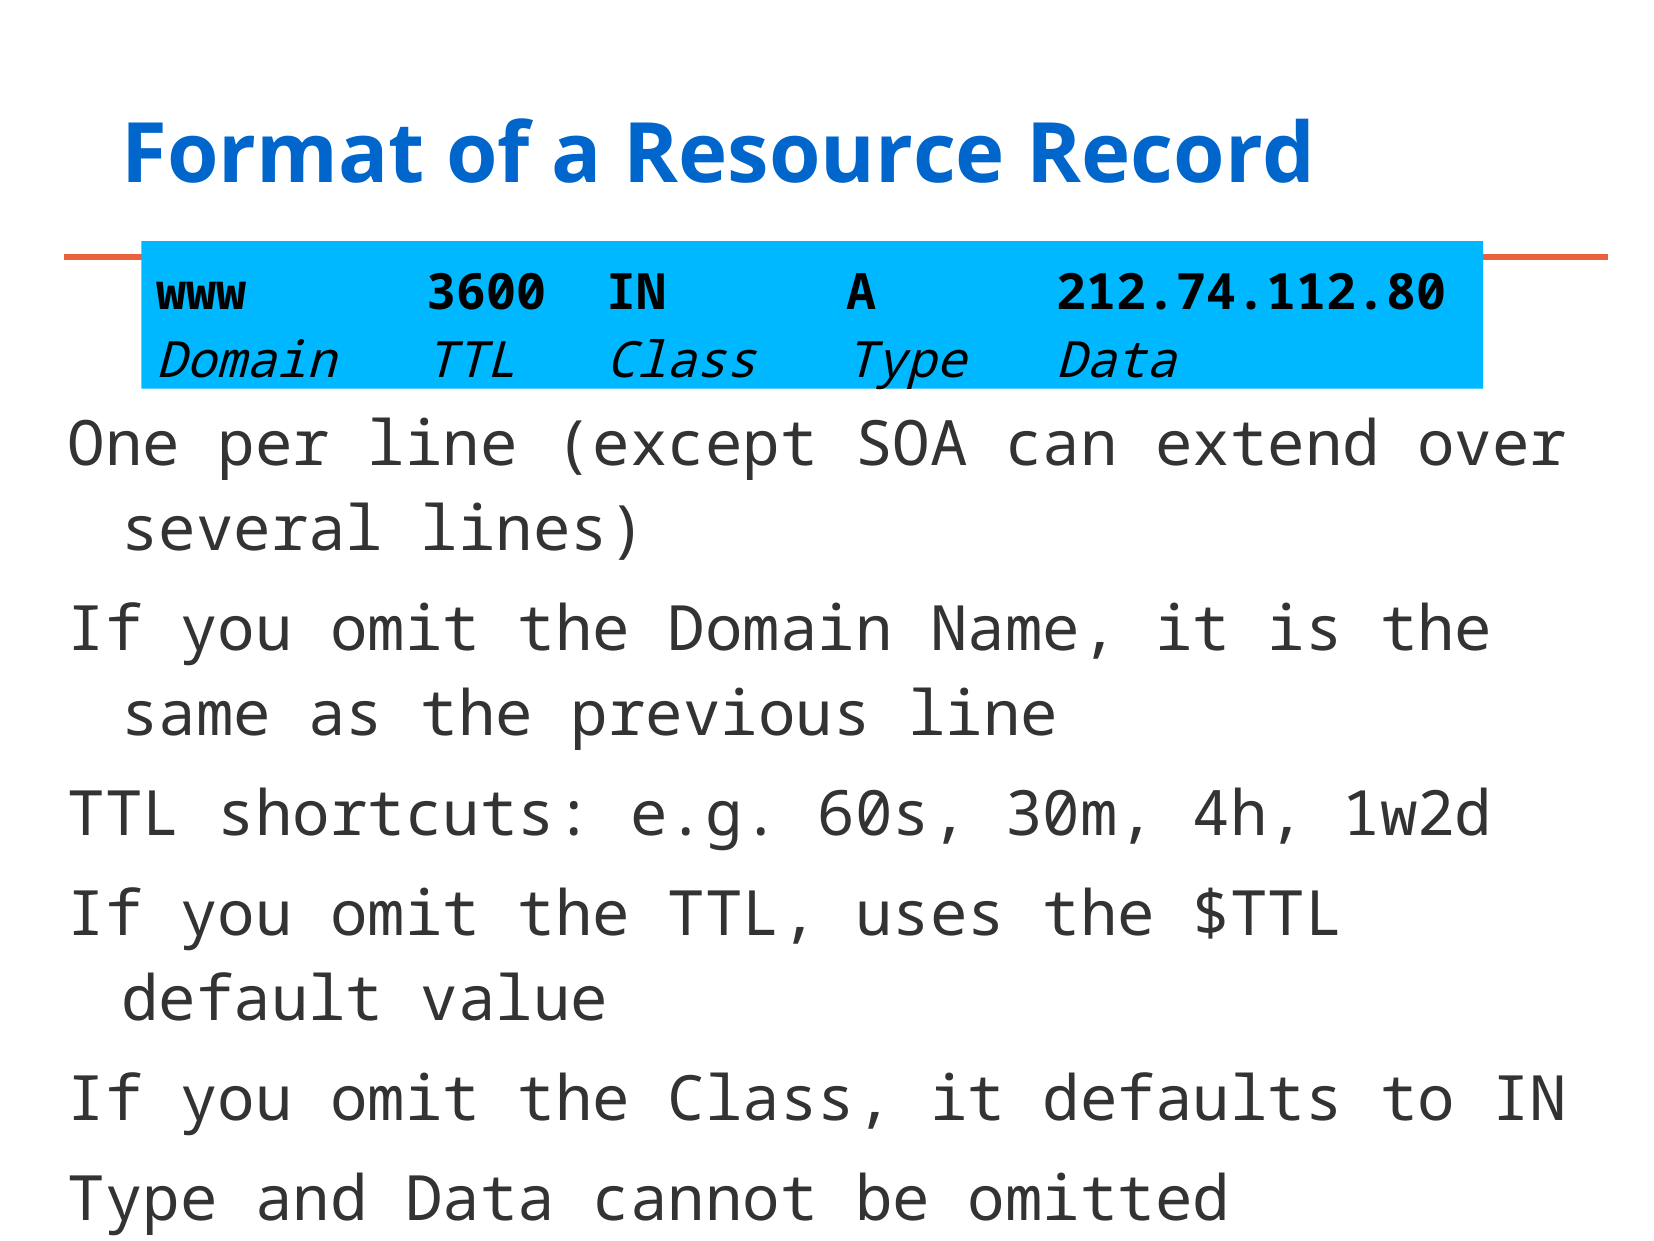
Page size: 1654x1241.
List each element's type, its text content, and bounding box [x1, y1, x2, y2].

title Format of a Resource Record [121, 46, 1534, 254]
list One per line (except SOA can extend over several lines) If you omit the Domain Name, it is the same as the previous line TTL shortcuts: e.g. 60s, 30m, 4h, 1w2d If you omit the TTL, uses the $TTL default value If you omit the Class, it defaults to IN Type and Data cannot be omitted Comments start with SEMICOLON (;) [50, 398, 1629, 1200]
text_box www 3600 IN A 212.74.112.80 Domain TTL Class Type Data [141, 241, 1484, 389]
